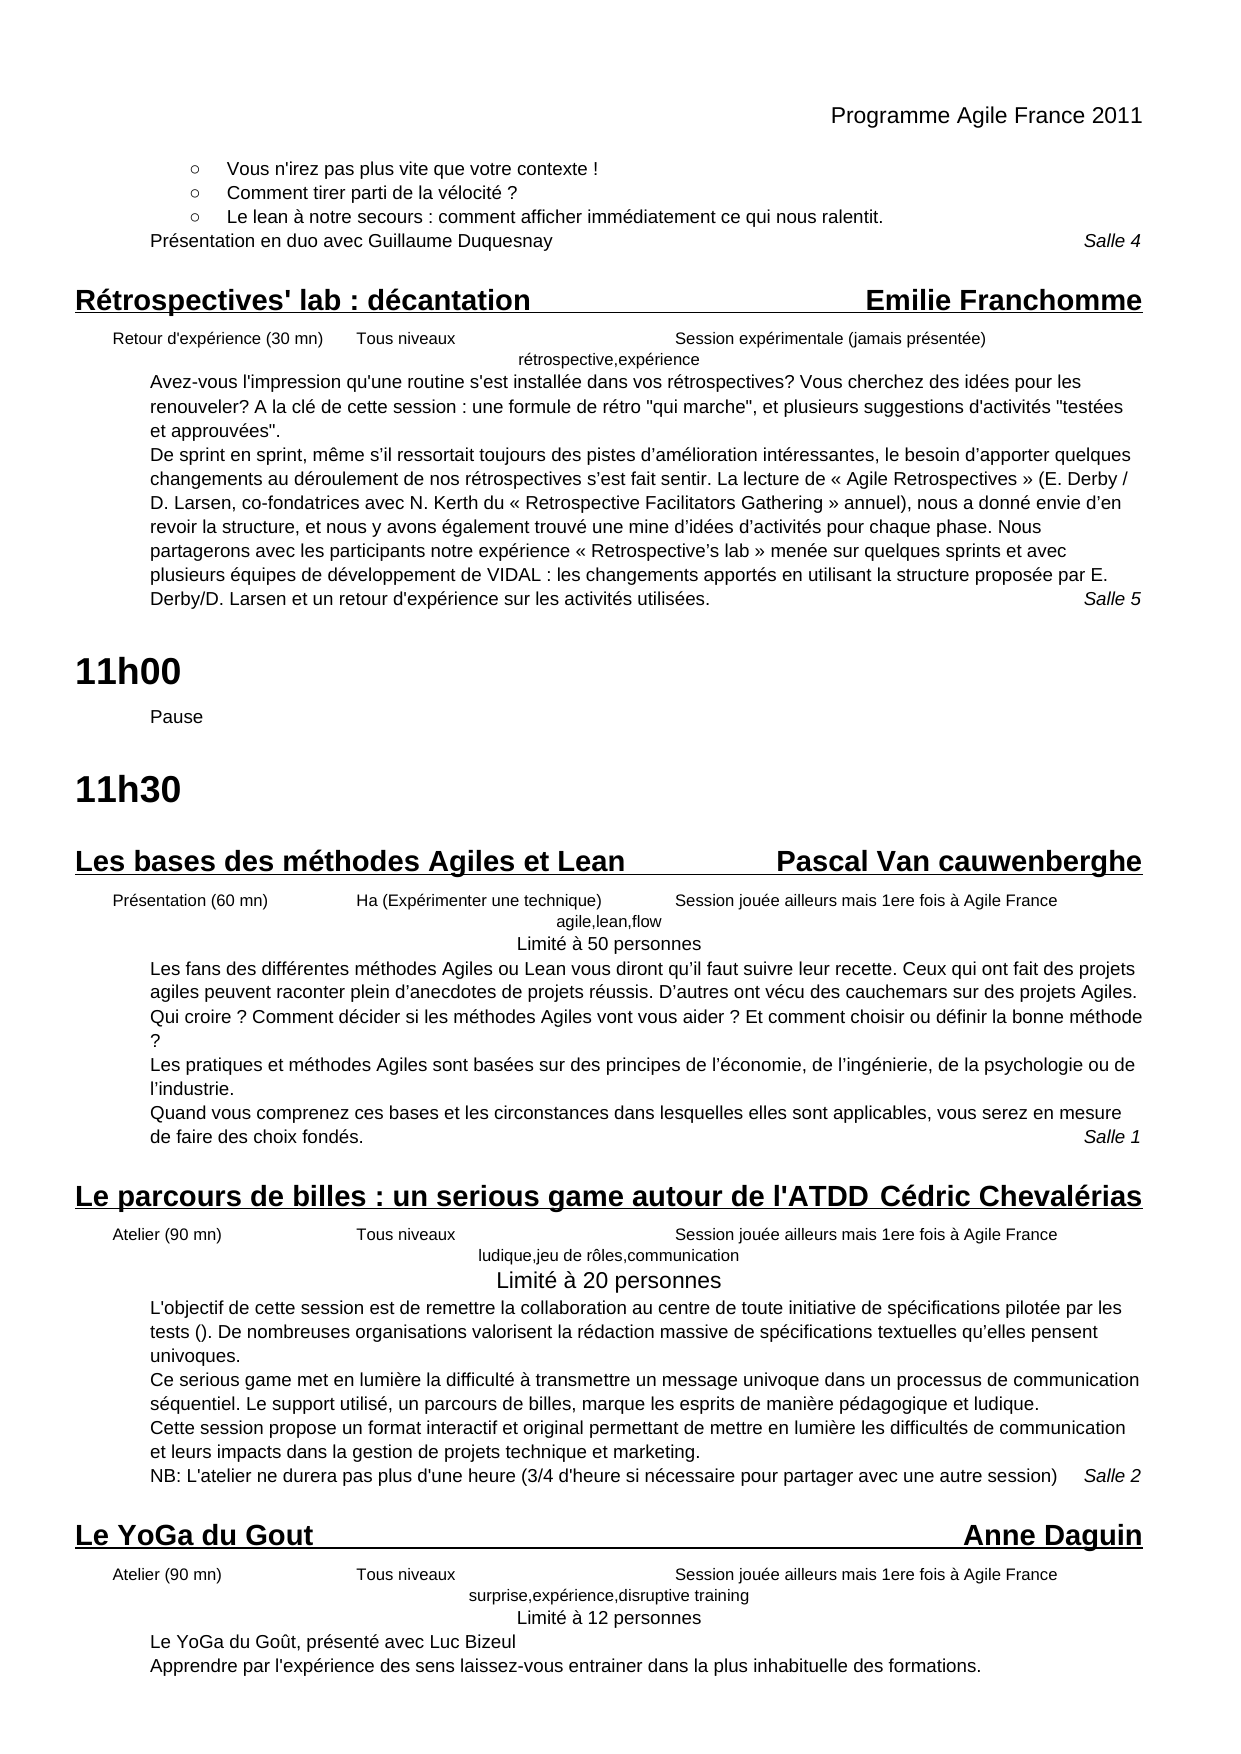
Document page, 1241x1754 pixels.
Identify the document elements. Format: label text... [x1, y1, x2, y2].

subtitle Le parcours de billes : un serious game autour de l'ATDD Cédric Chevalérias [75, 1179, 1143, 1208]
text rétrospective,expérience [75, 351, 1143, 369]
text Apprendre par l'expérience des sens laissez-vous entrainer dans la plus inhabituelle des formations. [150, 1656, 1143, 1677]
text Limité à 20 personnes [75, 1268, 1143, 1294]
text surprise,expérience,disruptive training [75, 1586, 1143, 1605]
text Limité à 50 personnes [75, 934, 1143, 955]
text Le YoGa du Goût, présenté avec Luc Bizeul [150, 1632, 1143, 1652]
text Retour d'expérience (30 mn) Tous niveaux Session expérimentale (jamais présentée) [75, 329, 1143, 348]
text Les fans des différentes méthodes Agiles ou Lean vous diront qu’il faut suivre leur recette. Ceux qui ont fait des projets agiles peuvent raconter plein d’anecdotes de projets réussis. D’autres ont vécu des cauchemars sur des projets Agiles. [150, 958, 1143, 1003]
text Les pratiques et méthodes Agiles sont basées sur des principes de l’économie, de l’ingénierie, de la psychologie ou de l’industrie. [150, 1054, 1143, 1099]
text Cette session propose un format interactif et original permettant de mettre en lumière les difficultés de communication et leurs impacts dans la gestion de projets technique et marketing. [150, 1418, 1143, 1463]
text agile,lean,flow [75, 912, 1143, 931]
text Présentation (60 mn) Ha (Expérimenter une technique) Session jouée ailleurs mais 1ere fois à Agile France [75, 891, 1143, 910]
text Atelier (90 mn) Tous niveaux Session jouée ailleurs mais 1ere fois à Agile France [75, 1565, 1143, 1583]
text Avez-vous l'impression qu'une routine s'est installée dans vos rétrospectives? Vous cherchez des idées pour les renouveler? A la clé de cette session : une formule de rétro "qui marche", et plusieurs suggestions d'activités "testées et approuvées". [150, 372, 1143, 441]
text Pause [150, 707, 1143, 727]
text De sprint en sprint, même s’il ressortait toujours des pistes d’amélioration intéressantes, le besoin d’apporter quelques changements au déroulement de nos rétrospectives s’est fait sentir. La lecture de « Agile Retrospectives » (E. Derby / D. Larsen, co-fondatrices avec N. Kerth du « Retrospective Facilitators Gathering » annuel), nous a donné envie d’en revoir la structure, et nous y avons également trouvé une mine d’idées d’activités pour chaque phase. Nous partagerons avec les participants notre expérience « Retrospective’s lab » menée sur quelques sprints et avec plusieurs équipes de développement de VIDAL : les changements apportés en utilisant la structure proposée par E. Derby/D. Larsen et un retour d'expérience sur les activités utilisées. Salle 5 [150, 444, 1143, 609]
text Qui croire ? Comment décider si les méthodes Agiles vont vous aider ? Et comment choisir ou définir la bonne méthode ? [150, 1006, 1143, 1051]
list Vous n'irez pas plus vite que votre contexte ! [189, 158, 1143, 179]
text Quand vous comprenez ces bases et les circonstances dans lesquelles elles sont applicables, vous serez en mesure de faire des choix fondés. Salle 1 [150, 1102, 1143, 1147]
subtitle 11h30 [75, 768, 1143, 810]
text Présentation en duo avec Guillaume Duquesnay Salle 4 [150, 230, 1143, 251]
list Comment tirer parti de la vélocité ? [189, 182, 1143, 203]
text Limité à 12 personnes [75, 1607, 1143, 1628]
text NB: L'atelier ne durera pas plus d'une heure (3/4 d'heure si nécessaire pour partager avec une autre session) Salle 2 [150, 1466, 1143, 1487]
text Ce serious game met en lumière la difficulté à transmettre un message univoque dans un processus de communication séquentiel. Le support utilisé, un parcours de billes, marque les esprits de manière pédagogique et ludique. [150, 1369, 1143, 1414]
subtitle Rétrospectives' lab : décantation Emilie Franchomme [75, 283, 1143, 312]
text L'objectif de cette session est de remettre la collaboration au centre de toute initiative de spécifications pilotée par les tests (). De nombreuses organisations valorisent la rédaction massive de spécifications textuelles qu’elles pensent univoques. [150, 1297, 1143, 1366]
text Atelier (90 mn) Tous niveaux Session jouée ailleurs mais 1ere fois à Agile France [75, 1225, 1143, 1244]
subtitle Le YoGa du Gout Anne Daguin [75, 1519, 1143, 1547]
list Le lean à notre secours : comment afficher immédiatement ce qui nous ralentit. [189, 206, 1143, 227]
text ludique,jeu de rôles,communication [75, 1247, 1143, 1265]
subtitle Les bases des méthodes Agiles et Lean Pascal Van cauwenberghe [75, 845, 1143, 874]
subtitle 11h00 [75, 650, 1143, 692]
